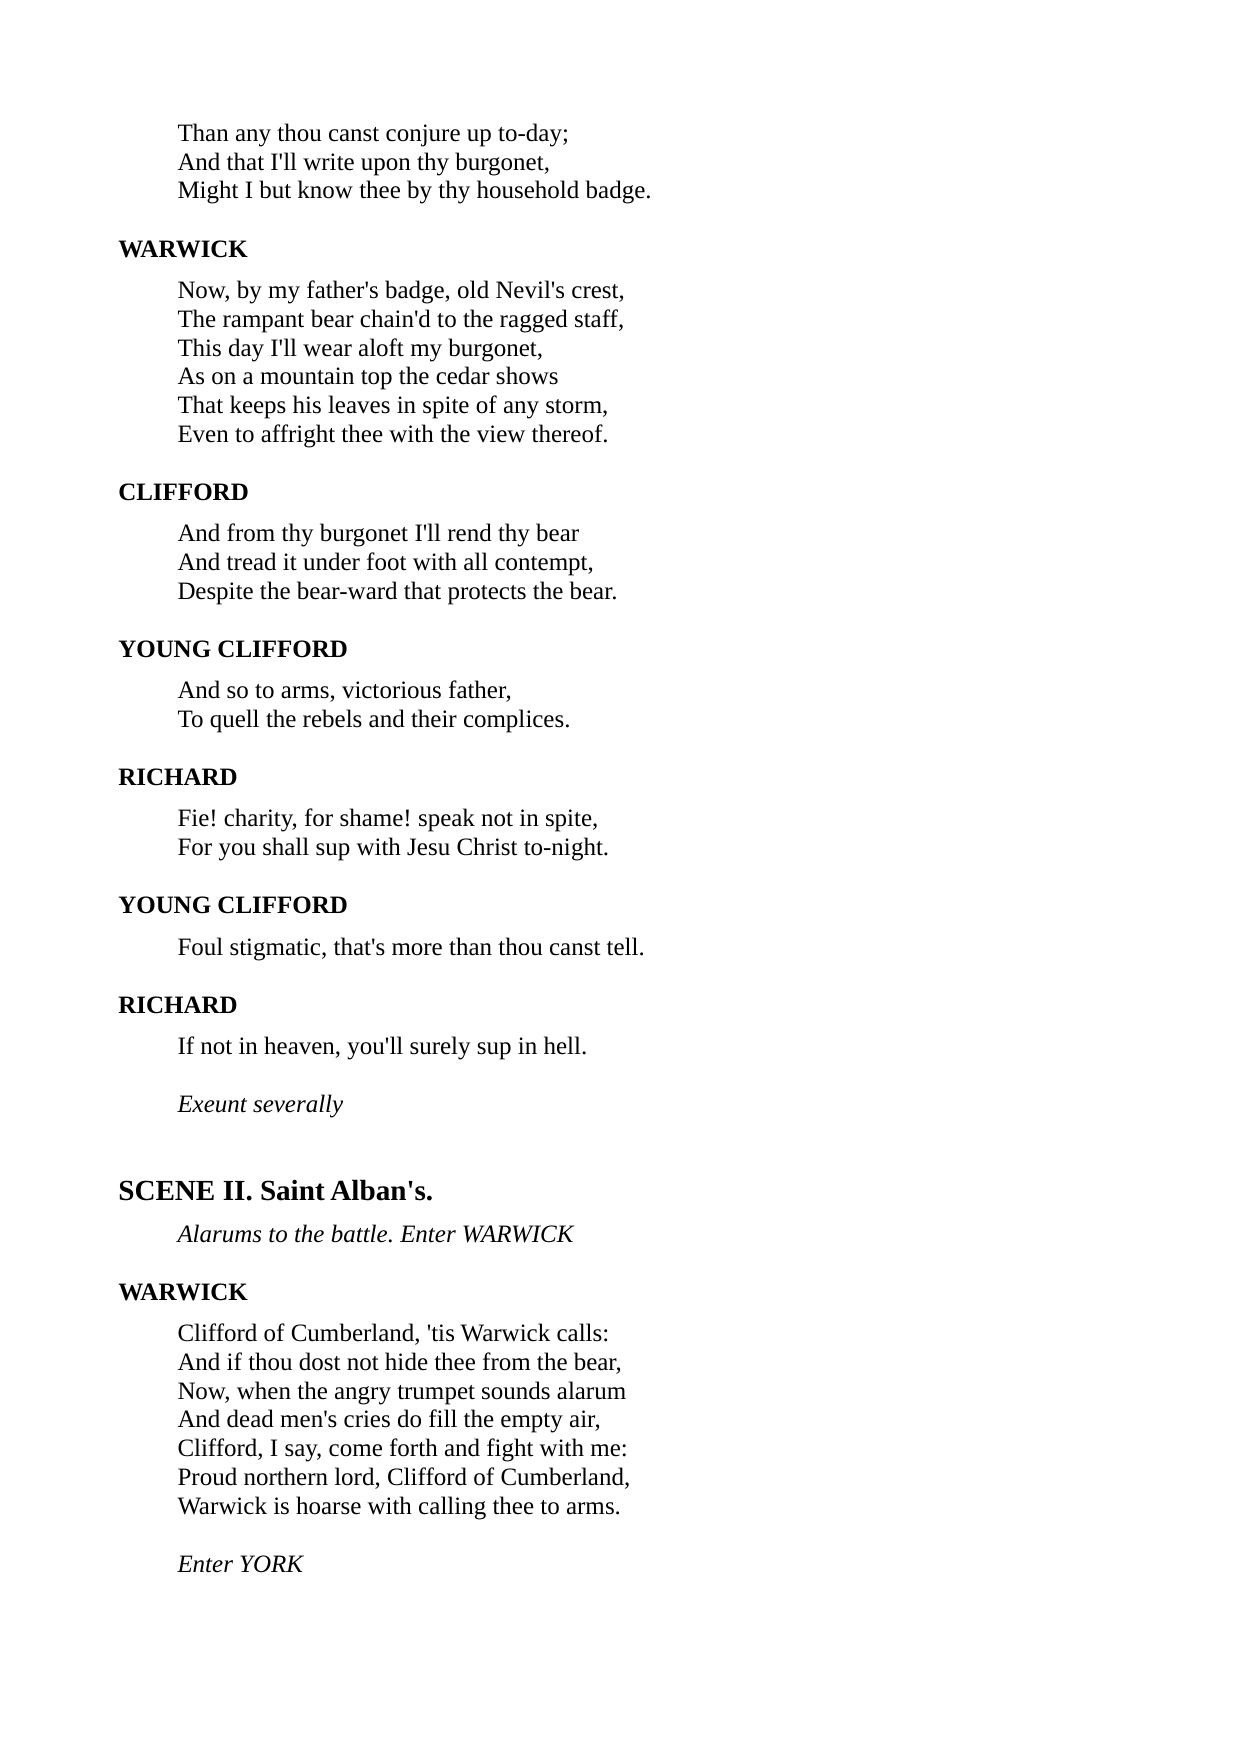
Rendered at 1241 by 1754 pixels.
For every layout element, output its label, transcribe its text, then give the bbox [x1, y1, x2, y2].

text YOUNG CLIFFORD [118, 634, 1122, 663]
text Foul stigmatic, that's more than thou canst tell. [177, 932, 1063, 961]
text RICHARD [118, 762, 1122, 791]
text Alarums to the battle. Enter WARWICK [177, 1219, 1063, 1247]
text Fie! charity, for shame! speak not in spite, For you shall sup with Jesu Christ to-night. [177, 803, 1063, 861]
text RICHARD [118, 990, 1122, 1019]
text YOUNG CLIFFORD [118, 891, 1122, 919]
text Now, by my father's badge, old Nevil's crest, The rampant bear chain'd to the ragged staff, This day I'll wear aloft my burgonet, As on a mountain top the cedar shows That keeps his leaves in spite of any storm, Even to affright thee with the view thereof. [177, 275, 1063, 448]
subtitle SCENE II. Saint Alban's. [118, 1173, 1122, 1206]
text WARWICK [118, 1277, 1122, 1306]
text CLIFFORD [118, 477, 1122, 506]
text Exeunt severally [177, 1089, 1063, 1118]
text Enter YORK [177, 1549, 1063, 1578]
text If not in heaven, you'll surely sup in hell. [177, 1031, 1063, 1060]
text And so to arms, victorious father, To quell the rebels and their complices. [177, 675, 1063, 733]
text Clifford of Cumberland, 'tis Warwick calls: And if thou dost not hide thee from the bear, Now, when the angry trumpet sounds alarum And dead men's cries do fill the empty air, Clifford, I say, come forth and fight with me: Proud northern lord, Clifford of Cumberland, Warwick is hoarse with calling thee to arms. [177, 1318, 1063, 1519]
text Than any thou canst conjure up to-day; And that I'll write upon thy burgonet, Might I but know thee by thy household badge. [177, 118, 1063, 204]
text WARWICK [118, 234, 1122, 263]
text And from thy burgonet I'll rend thy bear And tread it under foot with all contempt, Despite the bear-ward that protects the bear. [177, 518, 1063, 604]
